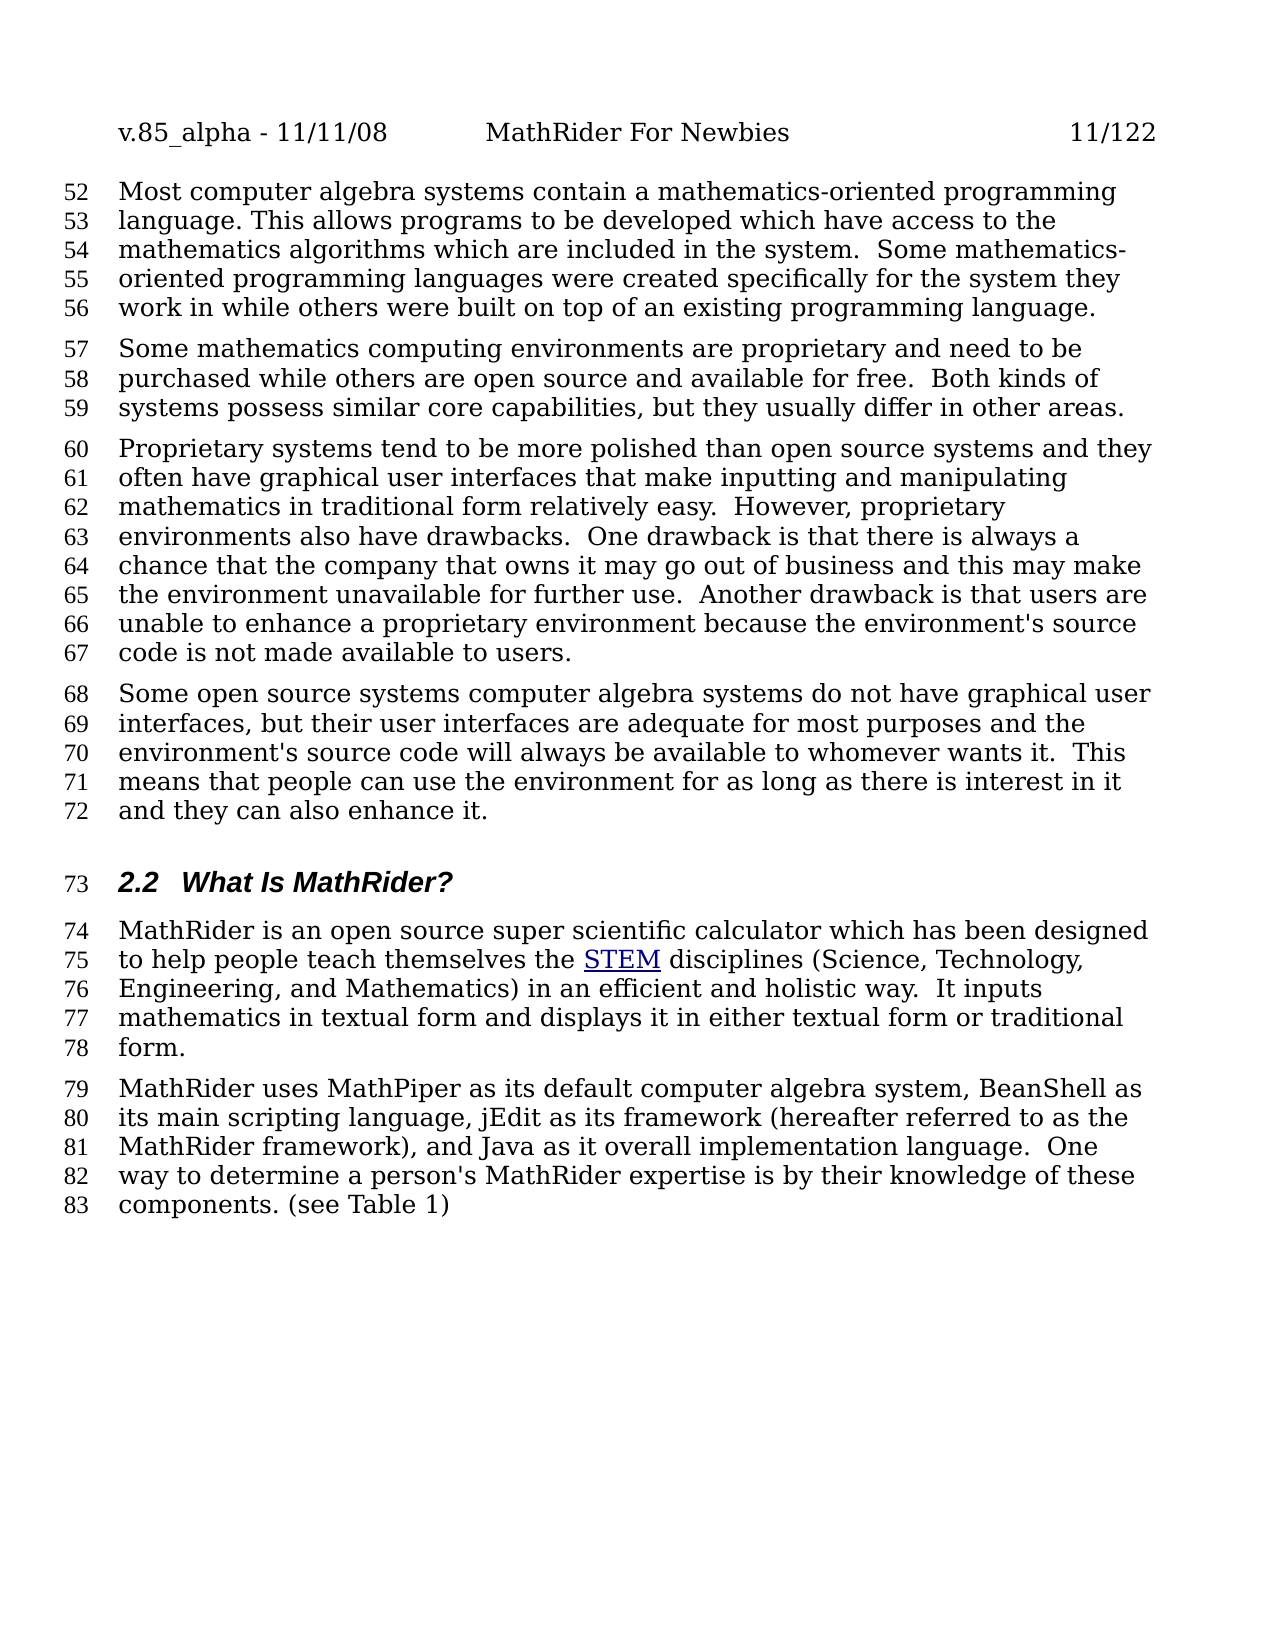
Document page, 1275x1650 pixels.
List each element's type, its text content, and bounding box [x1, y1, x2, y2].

text MathRider is an open source super scientific calculator which has been designed to help people teach themselves the STEM disciplines (Science, Technology, Engineering, and Mathematics) in an efficient and holistic way. It inputs mathematics in textual form and displays it in either textual form or traditional form. [118, 916, 1157, 1062]
text Some open source systems computer algebra systems do not have graphical user interfaces, but their user interfaces are adequate for most purposes and the environment's source code will always be available to whomever wants it. This means that people can use the environment for as long as there is interest in it and they can also enhance it. [118, 680, 1157, 826]
text Proprietary systems tend to be more polished than open source systems and they often have graphical user interfaces that make inputting and manipulating mathematics in traditional form relatively easy. However, proprietary environments also have drawbacks. One drawback is that there is always a chance that the company that owns it may go out of business and this may make the environment unavailable for further use. Another drawback is that users are unable to enhance a proprietary environment because the environment's source code is not made available to users. [118, 434, 1157, 668]
text Most computer algebra systems contain a mathematics-oriented programming language. This allows programs to be developed which have access to the mathematics algorithms which are included in the system. Some mathematics-oriented programming languages were created specifically for the system they work in while others were built on top of an existing programming language. [118, 177, 1157, 323]
text Some mathematics computing environments are proprietary and need to be purchased while others are open source and available for free. Both kinds of systems possess similar core capabilities, but they usually differ in other areas. [118, 335, 1157, 422]
subtitle What Is MathRider? [118, 864, 1157, 898]
text MathRider uses MathPiper as its default computer algebra system, BeanShell as its main scripting language, jEdit as its framework (hereafter referred to as the MathRider framework), and Java as it overall implementation language. One way to determine a person's MathRider expertise is by their knowledge of these components. (see Table 1) [118, 1074, 1157, 1220]
